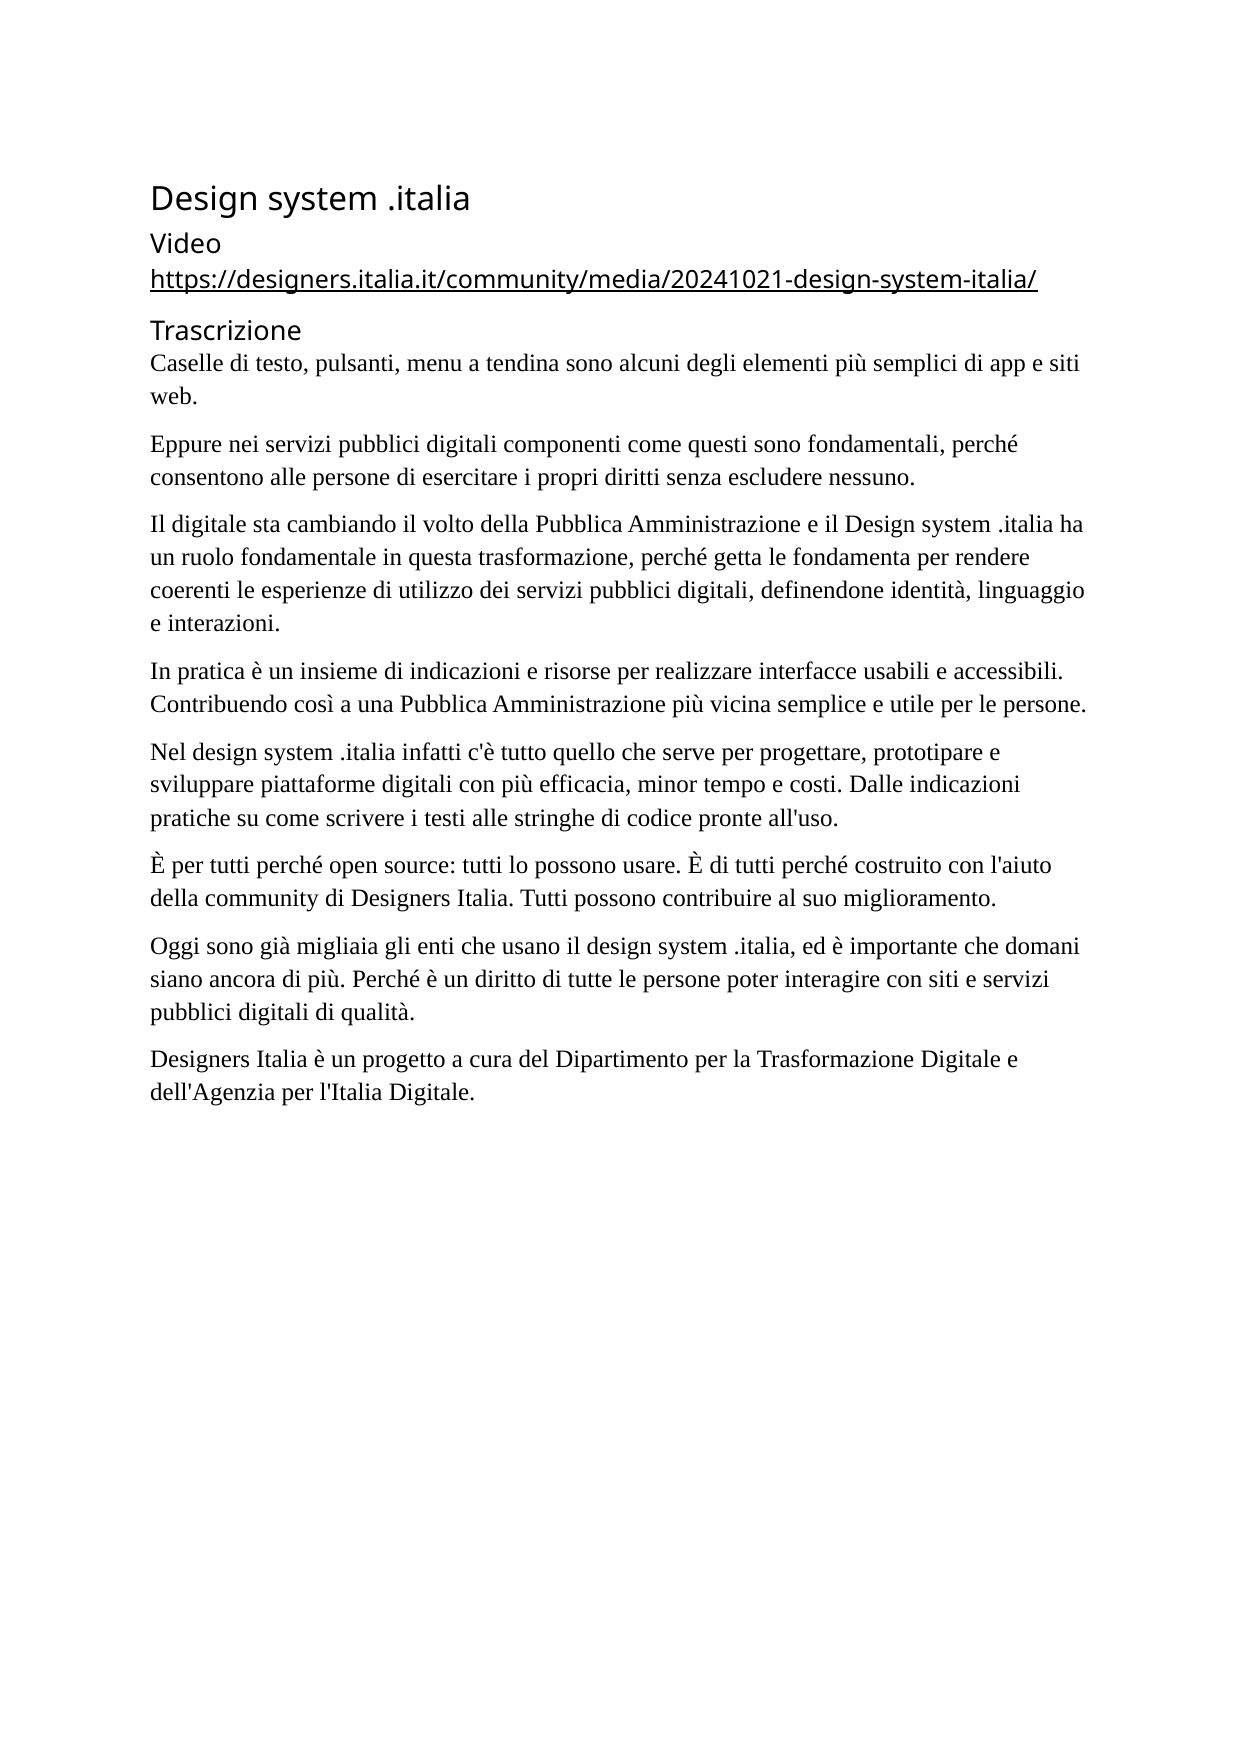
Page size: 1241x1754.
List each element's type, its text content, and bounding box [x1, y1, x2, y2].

text https://designers.italia.it/community/media/20241021-design-system-italia/ [150, 261, 1090, 296]
subtitle Video [150, 224, 1090, 261]
text Designers Italia è un progetto a cura del Dipartimento per la Trasformazione Digitale e dell'Agenzia per l'Italia Digitale. [150, 1044, 1090, 1106]
text È per tutti perché open source: tutti lo possono usare. È di tutti perché costruito con l'aiuto della community di Designers Italia. Tutti possono contribuire al suo miglioramento. [150, 850, 1090, 912]
text In pratica è un insieme di indicazioni e risorse per realizzare interfacce usabili e accessibili. Contribuendo così a una Pubblica Amministrazione più vicina semplice e utile per le persone. [150, 656, 1090, 718]
text Il digitale sta cambiando il volto della Pubblica Amministrazione e il Design system .italia ha un ruolo fondamentale in questa trasformazione, perché getta le fondamenta per rendere coerenti le esperienze di utilizzo dei servizi pubblici digitali, definendone identità, linguaggio e interazioni. [150, 509, 1090, 637]
subtitle Trascrizione [150, 311, 1090, 348]
text Caselle di testo, pulsanti, menu a tendina sono alcuni degli elementi più semplici di app e siti web. [150, 348, 1090, 410]
text Nel design system .italia infatti c'è tutto quello che serve per progettare, prototipare e sviluppare piattaforme digitali con più efficacia, minor tempo e costi. Dalle indicazioni pratiche su come scrivere i testi alle stringhe di codice pronte all'uso. [150, 737, 1090, 831]
text Eppure nei servizi pubblici digitali componenti come questi sono fondamentali, perché consentono alle persone di esercitare i propri diritti senza escludere nessuno. [150, 429, 1090, 490]
text Oggi sono già migliaia gli enti che usano il design system .italia, ed è importante che domani siano ancora di più. Perché è un diritto di tutte le persone poter interagire con siti e servizi pubblici digitali di qualità. [150, 931, 1090, 1026]
subtitle Design system .italia [150, 175, 1090, 220]
